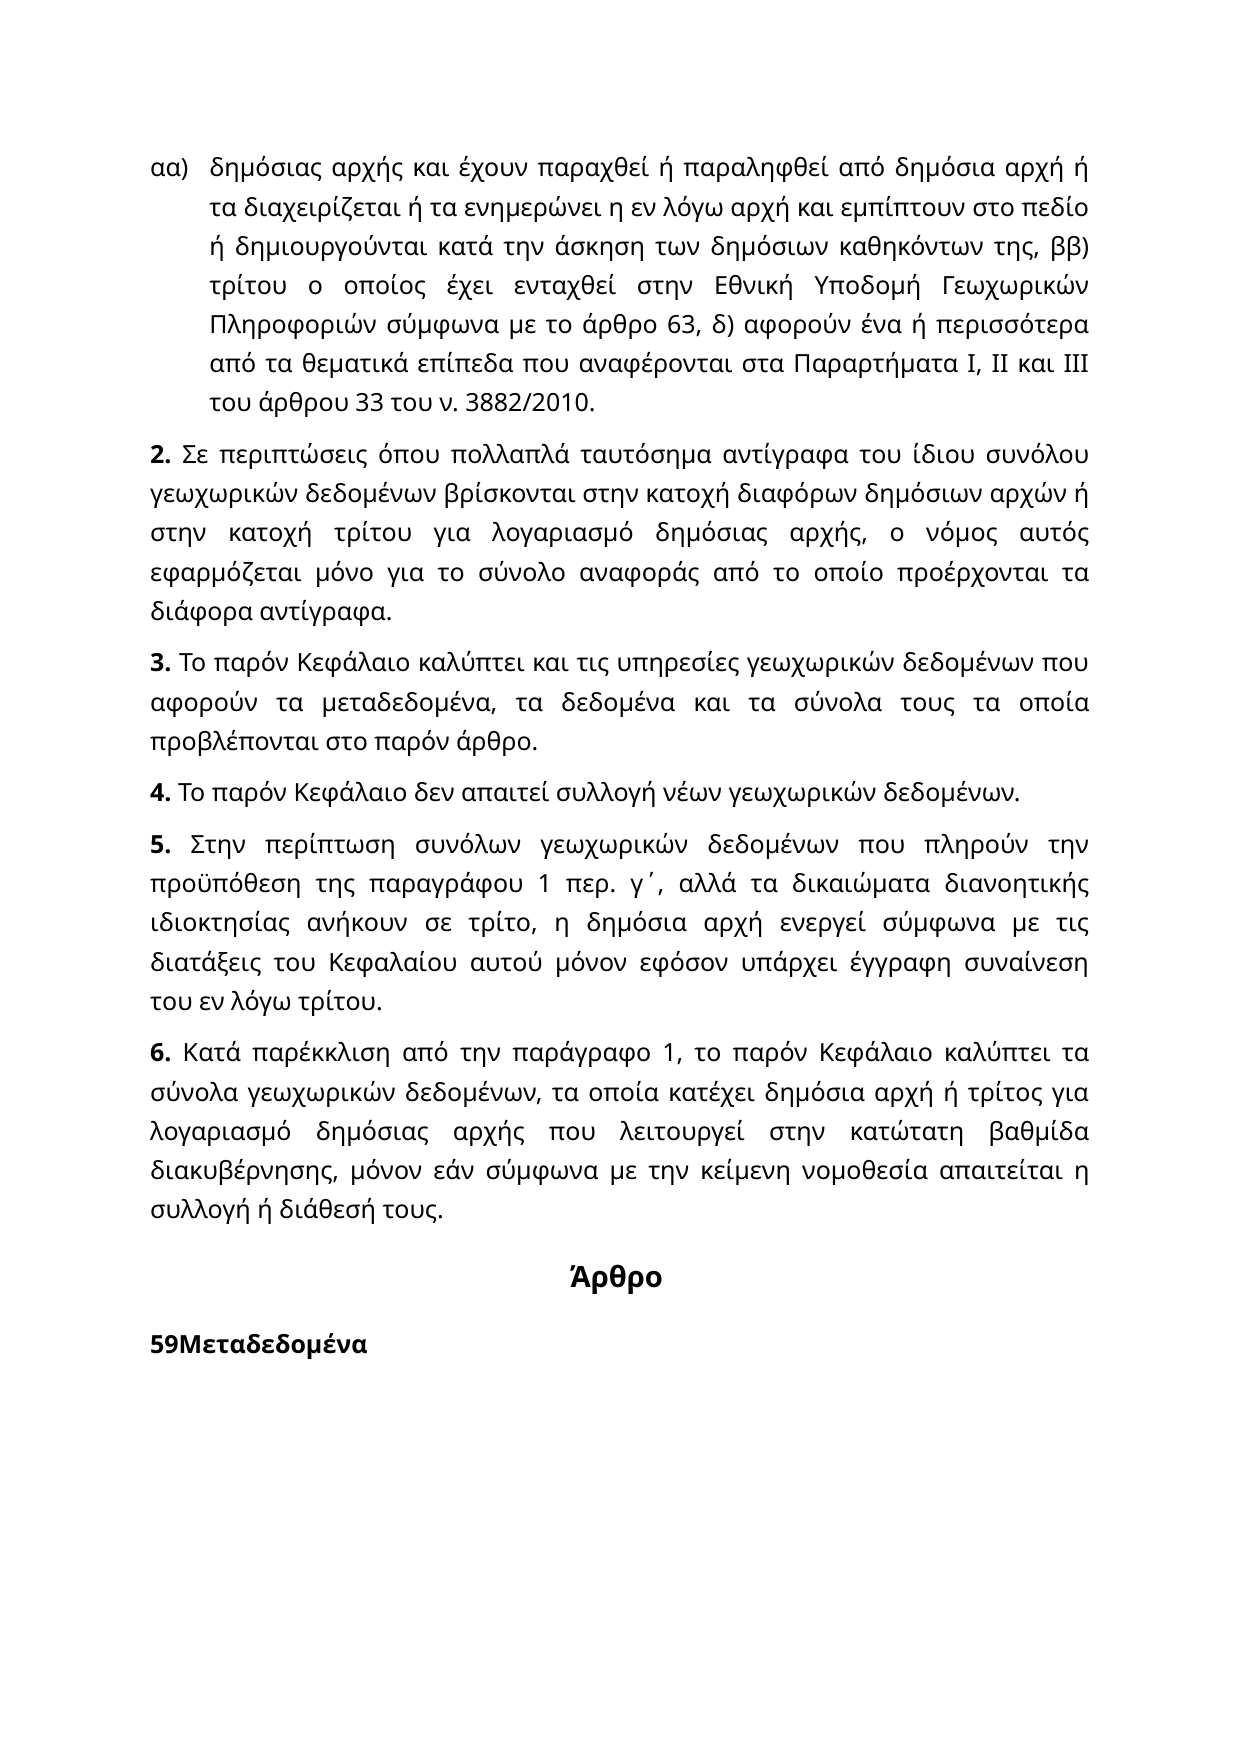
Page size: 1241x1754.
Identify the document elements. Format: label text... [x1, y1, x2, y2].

text 6. Κατά παρέκκλιση από την παράγραφο 1, το παρόν Κεφάλαιο καλύπτει τα σύνολα γεωχωρικών δεδομένων, τα οποία κατέχει δημόσια αρχή ή τρίτος για λογαριασμό δημόσιας αρχής που λειτουργεί στην κατώτατη βαθμίδα διακυβέρνησης, μόνον εάν σύμφωνα με την κείμενη νομοθεσία απαιτείται η συλλογή ή διάθεσή τους. [150, 1035, 1090, 1226]
text 59Μεταδεδομένα [150, 1326, 1090, 1361]
text 3. Το παρόν Κεφάλαιο καλύπτει και τις υπηρεσίες γεωχωρικών δεδομένων που αφορούν τα μεταδεδομένα, τα δεδομένα και τα σύνολα τους τα οποία προβλέπονται στο παρόν άρθρο. [150, 645, 1090, 757]
text 4. Το παρόν Κεφάλαιο δεν απαιτεί συλλογή νέων γεωχωρικών δεδομένων. [150, 775, 1090, 809]
text 5. Στην περίπτωση συνόλων γεωχωρικών δεδομένων που πληρούν την προϋπόθεση της παραγράφου 1 περ. γ΄, αλλά τα δικαιώματα διανοητικής ιδιοκτησίας ανήκουν σε τρίτο, η δημόσια αρχή ενεργεί σύμφωνα με τις διατάξεις του Κεφαλαίου αυτού μόνον εφόσον υπάρχει έγγραφη συναίνεση του εν λόγω τρίτου. [150, 827, 1090, 1017]
subtitle Άρθρο [150, 1256, 1090, 1296]
text 2. Σε περιπτώσεις όπου πολλαπλά ταυτόσημα αντίγραφα του ίδιου συνόλου γεωχωρικών δεδομένων βρίσκονται στην κατοχή διαφόρων δημόσιων αρχών ή στην κατοχή τρίτου για λογαριασμό δημόσιας αρχής, ο νόμος αυτός εφαρμόζεται μόνο για το σύνολο αναφοράς από το οποίο προέρχονται τα διάφορα αντίγραφα. [150, 437, 1090, 627]
list αα) δημόσιας αρχής και έχουν παραχθεί ή παραληφθεί από δημόσια αρχή ή τα διαχειρίζεται ή τα ενημερώνει η εν λόγω αρχή και εμπίπτουν στο πεδίο ή δημιουργούνται κατά την άσκηση των δημόσιων καθηκόντων της, ββ) τρίτου ο οποίος έχει ενταχθεί στην Εθνική Υποδομή Γεωχωρικών Πληροφοριών σύμφωνα με το άρθρο 63, δ) αφορούν ένα ή περισσότερα από τα θεματικά επίπεδα που αναφέρονται στα Παραρτήματα Ι, II και III του άρθρου 33 του ν. 3882/2010. [150, 150, 1090, 419]
